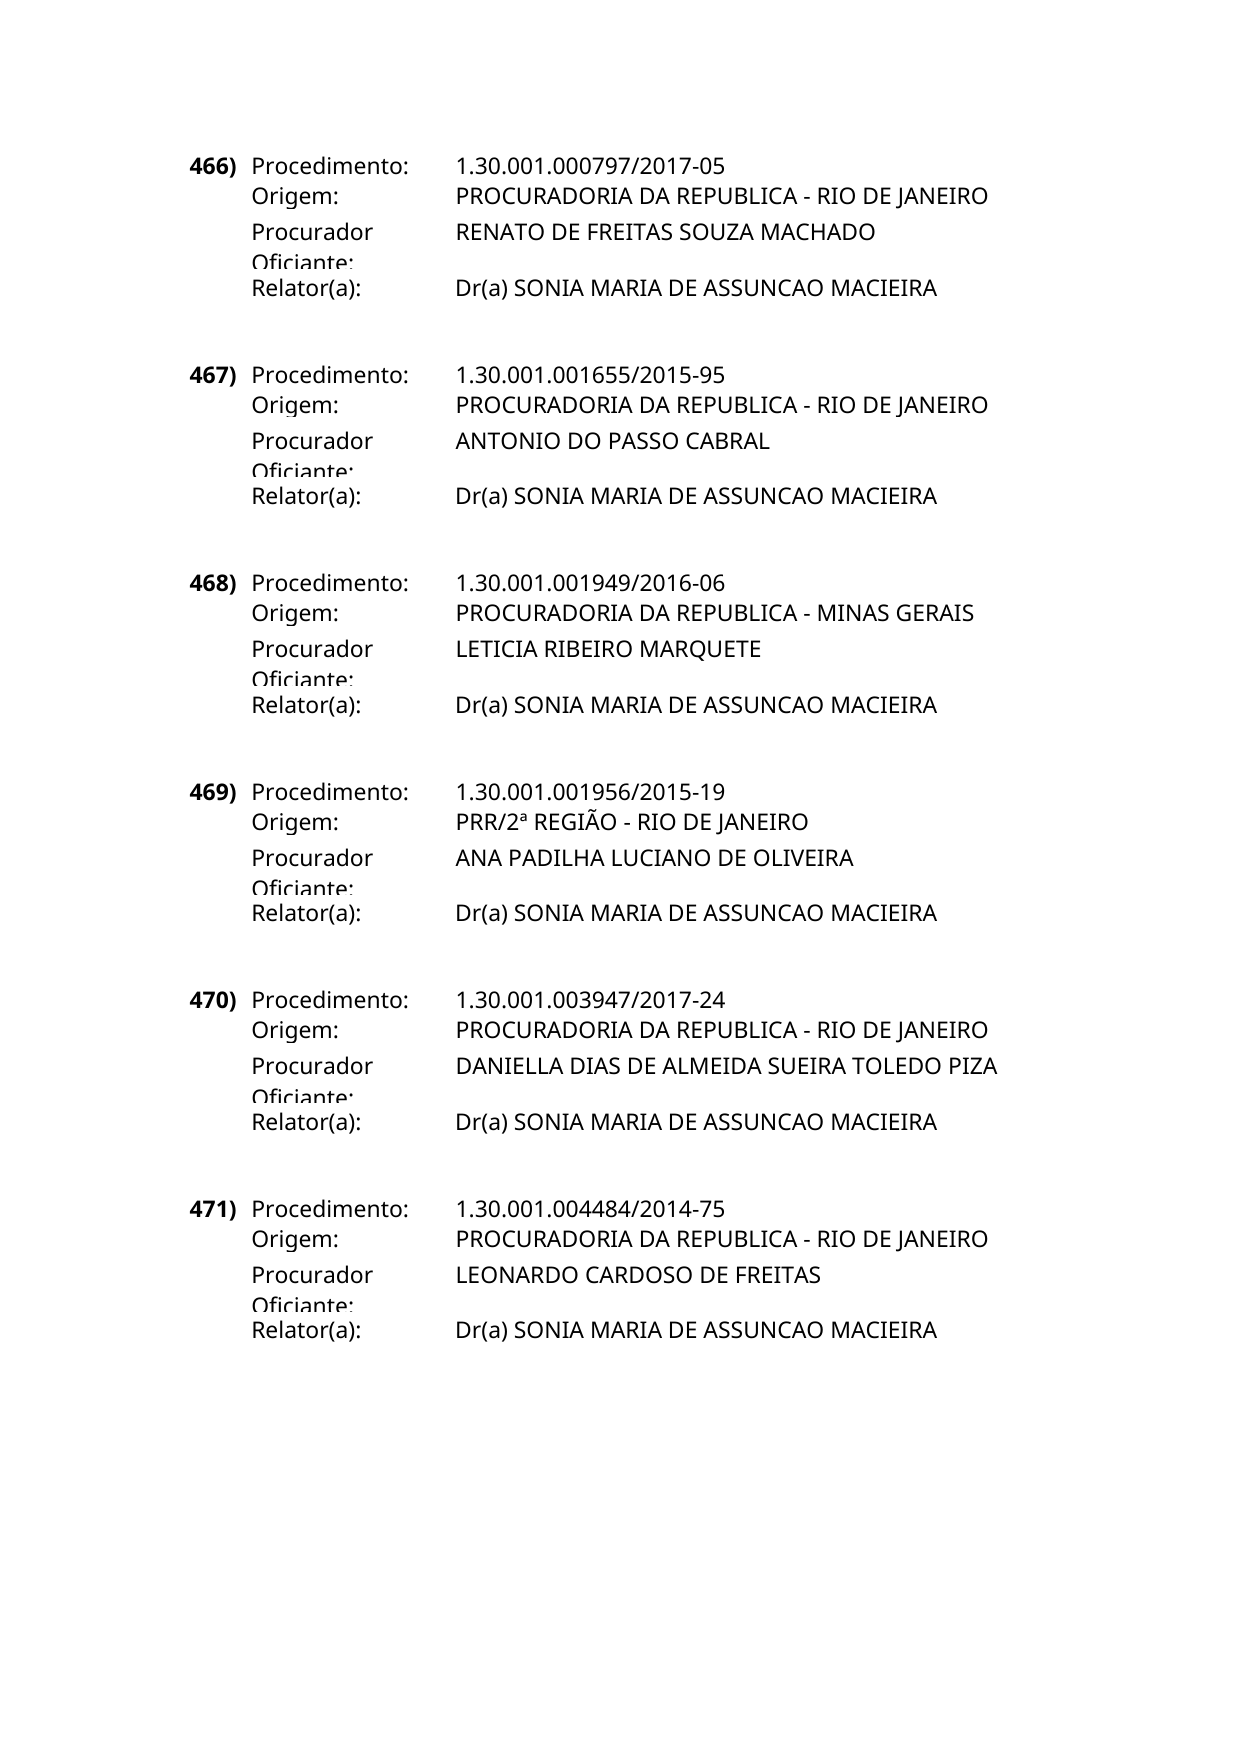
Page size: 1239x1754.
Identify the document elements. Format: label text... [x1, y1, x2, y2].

table_header Relator(a): [251, 1314, 455, 1343]
table_cell [189, 1043, 251, 1050]
table_cell [0, 150, 189, 178]
table_cell [1125, 776, 1239, 804]
table_cell [251, 417, 455, 424]
table_header [0, 0, 189, 150]
table_cell [455, 417, 1124, 424]
table_cell [455, 302, 1124, 358]
table_cell [0, 1259, 189, 1310]
table_cell [1125, 216, 1239, 267]
table_cell [1125, 626, 1239, 633]
table_cell [189, 272, 251, 302]
table_cell Procedimento: [251, 776, 455, 804]
table_cell [1125, 425, 1239, 476]
table_cell [251, 834, 455, 842]
table_cell [251, 209, 455, 216]
table_header Relator(a): [251, 1106, 455, 1134]
table_cell [1125, 842, 1239, 893]
table_cell [0, 216, 189, 267]
table_cell [1125, 1314, 1239, 1344]
table_cell [1125, 984, 1239, 1013]
table_cell [1125, 689, 1239, 719]
table_cell [189, 480, 251, 510]
table_header Dr(a) SONIA MARIA DE ASSUNCAO MACIEIRA [455, 689, 1122, 717]
table_cell [0, 1251, 189, 1259]
table_cell ANTONIO DO PASSO CABRAL [455, 425, 1124, 476]
table_cell Origem: [251, 806, 455, 834]
table_cell [189, 1314, 251, 1344]
table_header [251, 0, 455, 150]
table_cell PROCURADORIA DA REPUBLICA - RIO DE JANEIRO [455, 1014, 1124, 1043]
table_cell Origem: [251, 597, 455, 626]
table_cell DANIELLA DIAS DE ALMEIDA SUEIRA TOLEDO PIZA [455, 1050, 1124, 1101]
table_cell [455, 1251, 1124, 1259]
table_cell Procedimento: [251, 359, 455, 387]
table_cell [1125, 1259, 1239, 1310]
table_cell [0, 633, 189, 684]
table_cell [0, 842, 189, 893]
table_cell 469) [189, 776, 251, 804]
table_cell [455, 626, 1124, 633]
table_cell [1125, 719, 1239, 776]
table_cell [455, 719, 1124, 776]
table_cell [0, 1136, 189, 1193]
table_cell 1.30.001.003947/2017-24 [455, 984, 1124, 1013]
table_cell [0, 1223, 189, 1251]
table_cell [0, 1043, 189, 1050]
table_header Dr(a) SONIA MARIA DE ASSUNCAO MACIEIRA [455, 1106, 1122, 1134]
table_header Relator(a): [251, 897, 455, 926]
table_cell [1125, 417, 1239, 424]
table_cell [0, 1014, 189, 1043]
table_cell [0, 302, 189, 358]
table_cell [189, 806, 251, 834]
table_cell [189, 1136, 251, 1193]
table_cell [1125, 567, 1239, 596]
table_cell [189, 633, 251, 684]
table_cell [0, 597, 189, 626]
table_cell [189, 1251, 251, 1259]
table_cell [1125, 359, 1239, 387]
table_cell [1125, 389, 1239, 417]
table_cell [1125, 209, 1239, 216]
table_cell ANA PADILHA LUCIANO DE OLIVEIRA [455, 842, 1124, 893]
table_cell 471) [189, 1193, 251, 1221]
table_cell [189, 842, 251, 893]
table_cell [1125, 927, 1239, 984]
table_cell [189, 927, 251, 984]
table_cell [0, 927, 189, 984]
table_header [1125, 0, 1239, 150]
table_cell [0, 776, 189, 804]
table_header Relator(a): [251, 480, 455, 509]
table_cell [455, 834, 1124, 842]
table_cell [0, 180, 189, 208]
table_cell [0, 897, 189, 927]
table_cell [251, 927, 455, 984]
table_cell 467) [189, 359, 251, 387]
table_cell [455, 1043, 1124, 1050]
table_cell [189, 302, 251, 358]
table_cell Procurador Oficiante: [251, 633, 455, 686]
table_cell [1125, 1193, 1239, 1221]
table_cell [189, 1014, 251, 1043]
table_cell [0, 806, 189, 834]
table_cell [0, 567, 189, 596]
table_header Dr(a) SONIA MARIA DE ASSUNCAO MACIEIRA [455, 480, 1122, 509]
table_cell [455, 209, 1124, 216]
table_cell [1125, 834, 1239, 842]
table_cell [1125, 272, 1239, 302]
table_cell [1125, 806, 1239, 834]
table_header Dr(a) SONIA MARIA DE ASSUNCAO MACIEIRA [455, 1314, 1122, 1343]
table_cell [0, 626, 189, 633]
table_cell Procurador Oficiante: [251, 1050, 455, 1103]
table_cell PROCURADORIA DA REPUBLICA - MINAS GERAIS [455, 597, 1124, 626]
table_cell [1125, 633, 1239, 684]
table_cell RENATO DE FREITAS SOUZA MACHADO [455, 216, 1124, 267]
table_cell [0, 1193, 189, 1221]
table_cell Procurador Oficiante: [251, 842, 455, 894]
table_cell Origem: [251, 1223, 455, 1251]
table_cell [189, 897, 251, 927]
table_cell [455, 927, 1124, 984]
table_header [455, 0, 1124, 150]
table_cell [189, 1259, 251, 1310]
table_cell [189, 834, 251, 842]
table_cell 470) [189, 984, 251, 1013]
table_cell Procurador Oficiante: [251, 425, 455, 477]
table_cell LEONARDO CARDOSO DE FREITAS [455, 1259, 1124, 1310]
table_cell [189, 597, 251, 626]
table_cell [189, 417, 251, 424]
table_cell LETICIA RIBEIRO MARQUETE [455, 633, 1124, 684]
table_cell [0, 719, 189, 776]
table_cell [251, 1043, 455, 1050]
table_cell Procedimento: [251, 984, 455, 1013]
table_cell Procurador Oficiante: [251, 216, 455, 268]
table_cell [1125, 1106, 1239, 1136]
table_header Dr(a) SONIA MARIA DE ASSUNCAO MACIEIRA [455, 272, 1122, 300]
table_cell PROCURADORIA DA REPUBLICA - RIO DE JANEIRO [455, 389, 1124, 417]
table_cell [0, 359, 189, 387]
table_cell [189, 719, 251, 776]
table_cell [189, 1106, 251, 1136]
table_cell [0, 425, 189, 476]
table_cell PRR/2ª REGIÃO - RIO DE JANEIRO [455, 806, 1124, 834]
table_cell [1125, 510, 1239, 567]
table_cell [0, 209, 189, 216]
table_cell Origem: [251, 1014, 455, 1043]
table_cell 466) [189, 150, 251, 178]
table_cell [0, 689, 189, 719]
table_cell [251, 1136, 455, 1193]
table_header Dr(a) SONIA MARIA DE ASSUNCAO MACIEIRA [455, 897, 1122, 926]
table_cell [1125, 1043, 1239, 1050]
table_cell 1.30.001.001949/2016-06 [455, 567, 1124, 596]
table_cell Origem: [251, 389, 455, 417]
table_cell [1125, 180, 1239, 208]
table_cell Procedimento: [251, 567, 455, 596]
table_cell [0, 389, 189, 417]
table_cell Procedimento: [251, 150, 455, 178]
table_header [189, 0, 251, 150]
table_cell [189, 626, 251, 633]
table_cell 1.30.001.001956/2015-19 [455, 776, 1124, 804]
table_cell [0, 1106, 189, 1136]
table_cell [1125, 1014, 1239, 1043]
table_cell [1125, 150, 1239, 178]
table_cell [455, 1136, 1124, 1193]
table_cell [251, 510, 455, 567]
table_cell [1125, 597, 1239, 626]
table_cell Procedimento: [251, 1193, 455, 1221]
table_cell [189, 425, 251, 476]
table_cell [1125, 1223, 1239, 1251]
table_cell [189, 1223, 251, 1251]
table_cell [189, 689, 251, 719]
table_header Relator(a): [251, 689, 455, 717]
table_cell [0, 984, 189, 1013]
table_cell [1125, 1251, 1239, 1259]
table_cell Origem: [251, 180, 455, 208]
table_header Relator(a): [251, 272, 455, 300]
table_cell [189, 1050, 251, 1101]
table_cell [0, 510, 189, 567]
table_cell [1125, 1050, 1239, 1101]
table_cell Procurador Oficiante: [251, 1259, 455, 1311]
table_cell [1125, 897, 1239, 927]
table_cell 1.30.001.001655/2015-95 [455, 359, 1124, 387]
table_cell [0, 417, 189, 424]
table_cell [1125, 302, 1239, 358]
table_cell [189, 209, 251, 216]
table_cell [189, 216, 251, 267]
table_cell [0, 834, 189, 842]
table_cell [251, 1251, 455, 1259]
table_cell [0, 1050, 189, 1101]
table_cell 1.30.001.004484/2014-75 [455, 1193, 1124, 1221]
table_cell [189, 180, 251, 208]
table_cell [0, 480, 189, 510]
table_cell [251, 302, 455, 358]
table_cell [455, 510, 1124, 567]
table_cell [0, 272, 189, 302]
table_cell 1.30.001.000797/2017-05 [455, 150, 1124, 178]
table_cell 468) [189, 567, 251, 596]
table_cell [1125, 480, 1239, 510]
table_cell PROCURADORIA DA REPUBLICA - RIO DE JANEIRO [455, 1223, 1124, 1251]
table_cell [1125, 1136, 1239, 1193]
table_cell [251, 626, 455, 633]
table_cell [0, 1314, 189, 1344]
table_cell [189, 389, 251, 417]
table_cell [251, 719, 455, 776]
table_cell [189, 510, 251, 567]
table_cell PROCURADORIA DA REPUBLICA - RIO DE JANEIRO [455, 180, 1124, 208]
